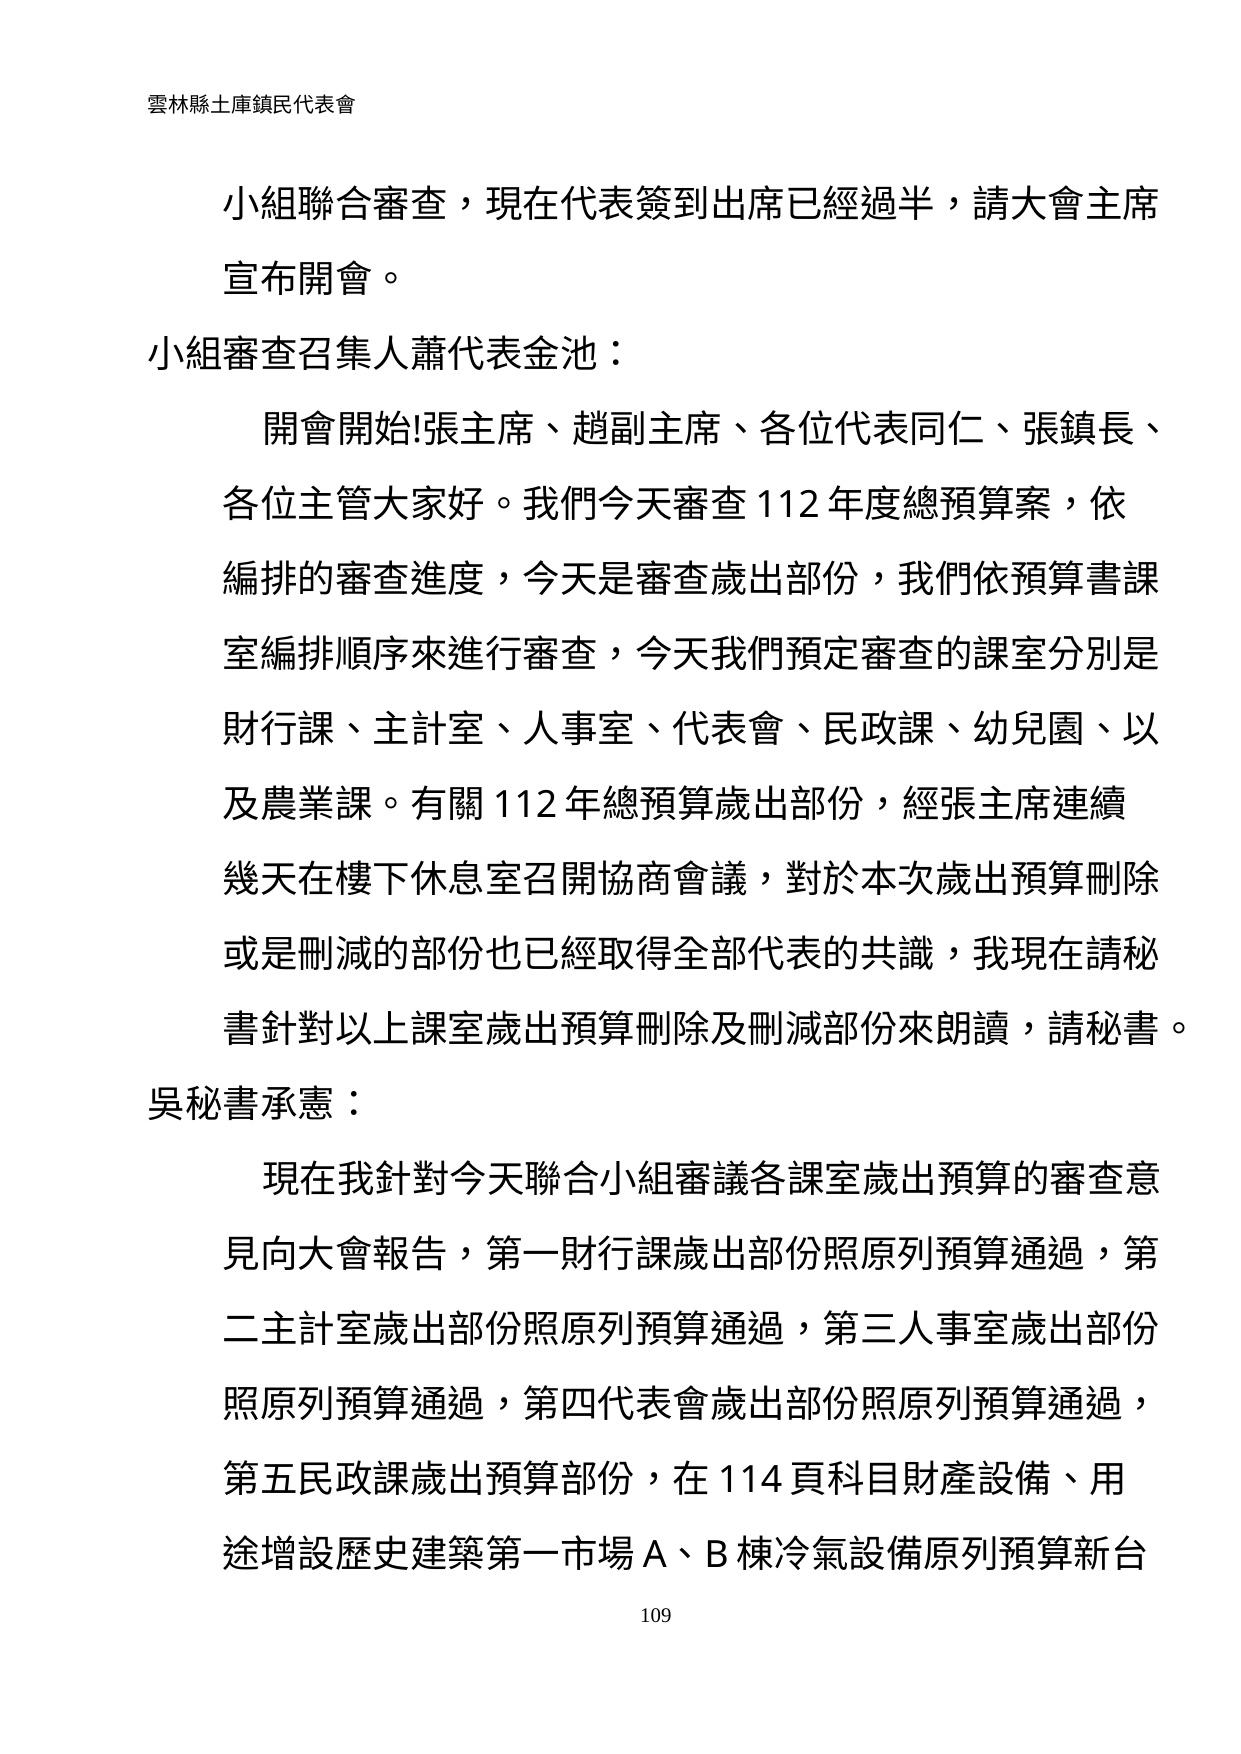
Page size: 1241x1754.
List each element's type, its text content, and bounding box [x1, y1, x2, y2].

text 小組審查召集人蕭代表金池： [148, 314, 1163, 389]
text 現在我針對今天聯合小組審議各課室歲出預算的審查意見向大會報告，第一財行課歲出部份照原列預算通過，第二主計室歲出部份照原列預算通過，第三人事室歲出部份照原列預算通過，第四代表會歲出部份照原列預算通過，第五民政課歲出預算部份，在114頁科目財產設備、用途增設歷史建築第一市場A、B棟冷氣設備原列預算新台 [223, 1139, 1163, 1589]
text 開會開始!張主席、趙副主席、各位代表同仁、張鎮長、各位主管大家好。我們今天審查112年度總預算案，依編排的審查進度，今天是審查歲出部份，我們依預算書課室編排順序來進行審查，今天我們預定審查的課室分別是財行課、主計室、人事室、代表會、民政課、幼兒園、以及農業課。有關112年總預算歲出部份，經張主席連續幾天在樓下休息室召開協商會議，對於本次歲出預算刪除或是刪減的部份也已經取得全部代表的共識，我現在請秘書針對以上課室歲出預算刪除及刪減部份來朗讀，請秘書。 [223, 389, 1163, 1064]
text 小組聯合審查，現在代表簽到出席已經過半，請大會主席宣布開會。 [223, 164, 1163, 314]
text 吳秘書承憲： [148, 1064, 1163, 1139]
